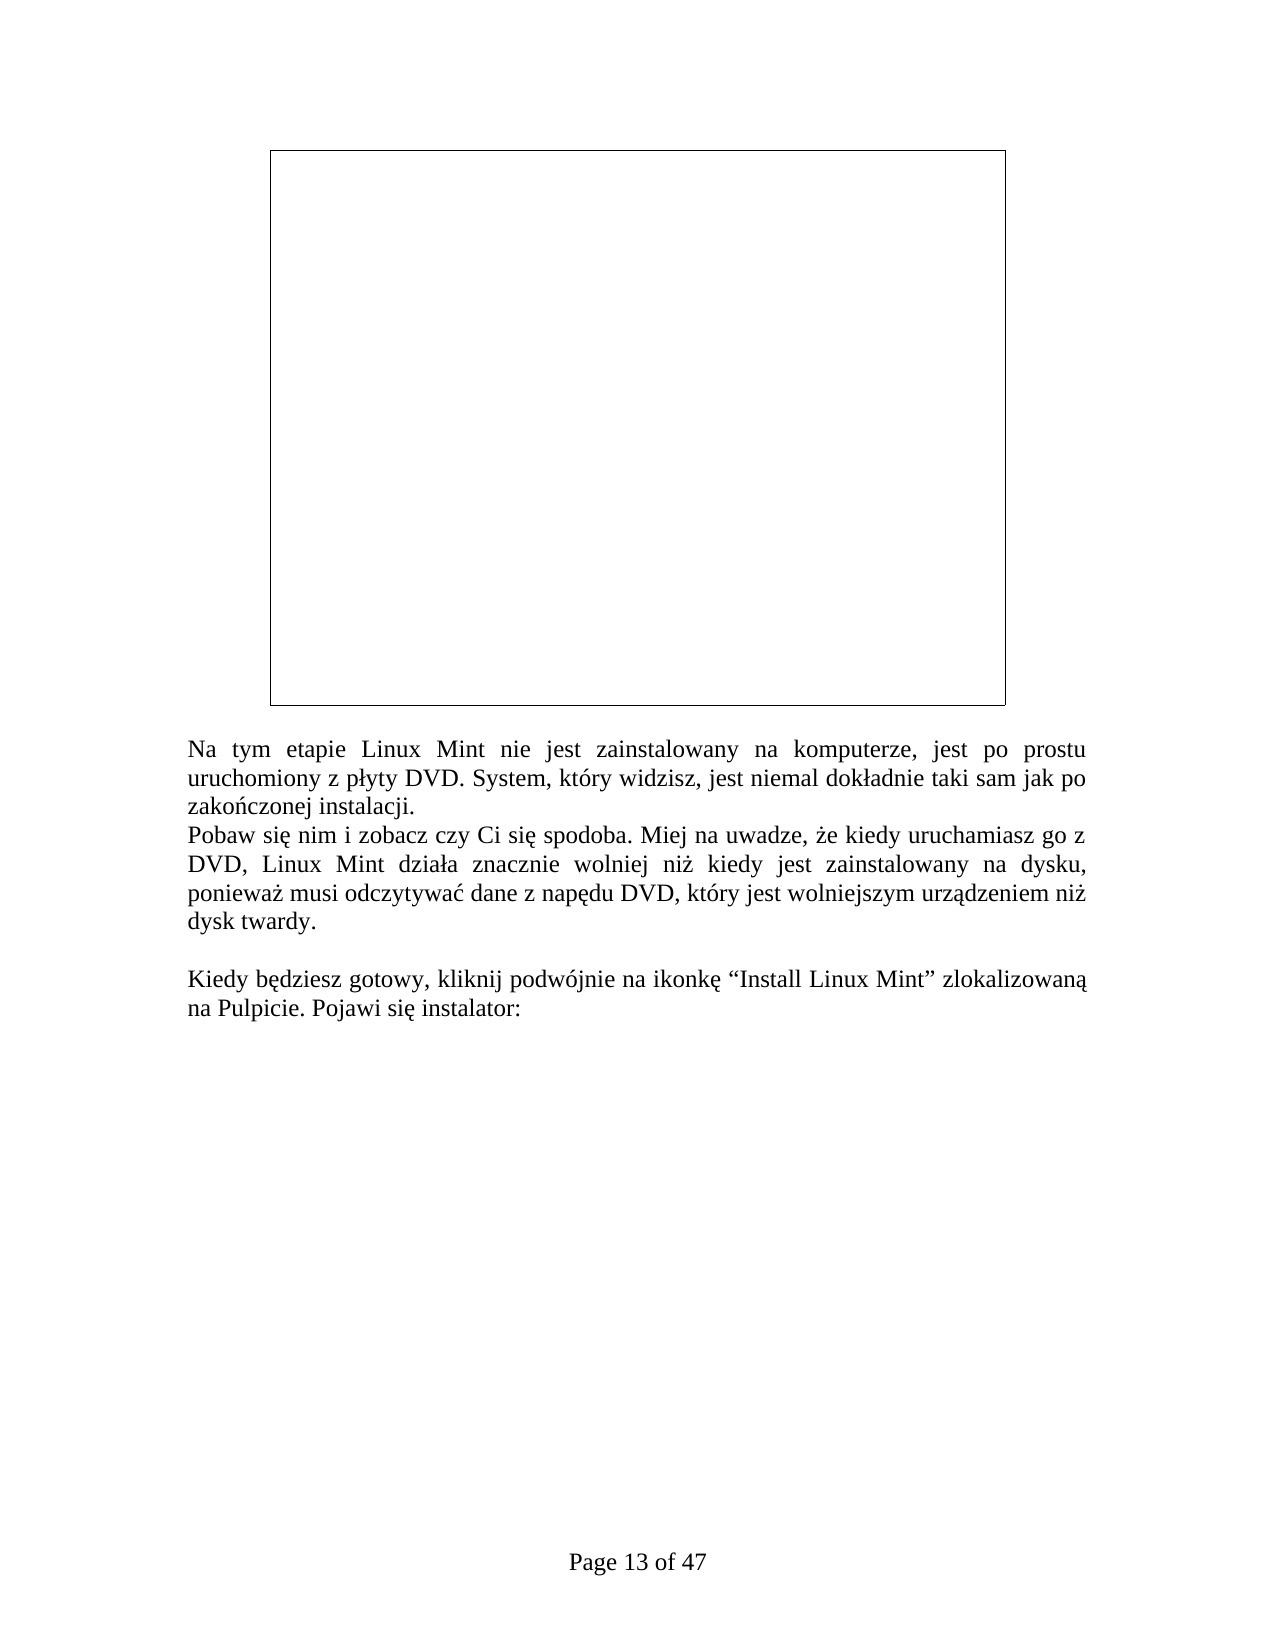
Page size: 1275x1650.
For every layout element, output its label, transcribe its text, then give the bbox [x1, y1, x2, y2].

text Kiedy będziesz gotowy, kliknij podwójnie na ikonkę “Install Linux Mint” zlokalizowaną na Pulpicie. Pojawi się instalator: [187, 964, 1087, 1021]
text Na tym etapie Linux Mint nie jest zainstalowany na komputerze, jest po prostu uruchomiony z płyty DVD. System, który widzisz, jest niemal dokładnie taki sam jak po zakończonej instalacji. [187, 734, 1087, 820]
text Pobaw się nim i zobacz czy Ci się spodoba. Miej na uwadze, że kiedy uruchamiasz go z DVD, Linux Mint działa znacznie wolniej niż kiedy jest zainstalowany na dysku, ponieważ musi odczytywać dane z napędu DVD, który jest wolniejszym urządzeniem niż dysk twardy. [187, 820, 1087, 935]
